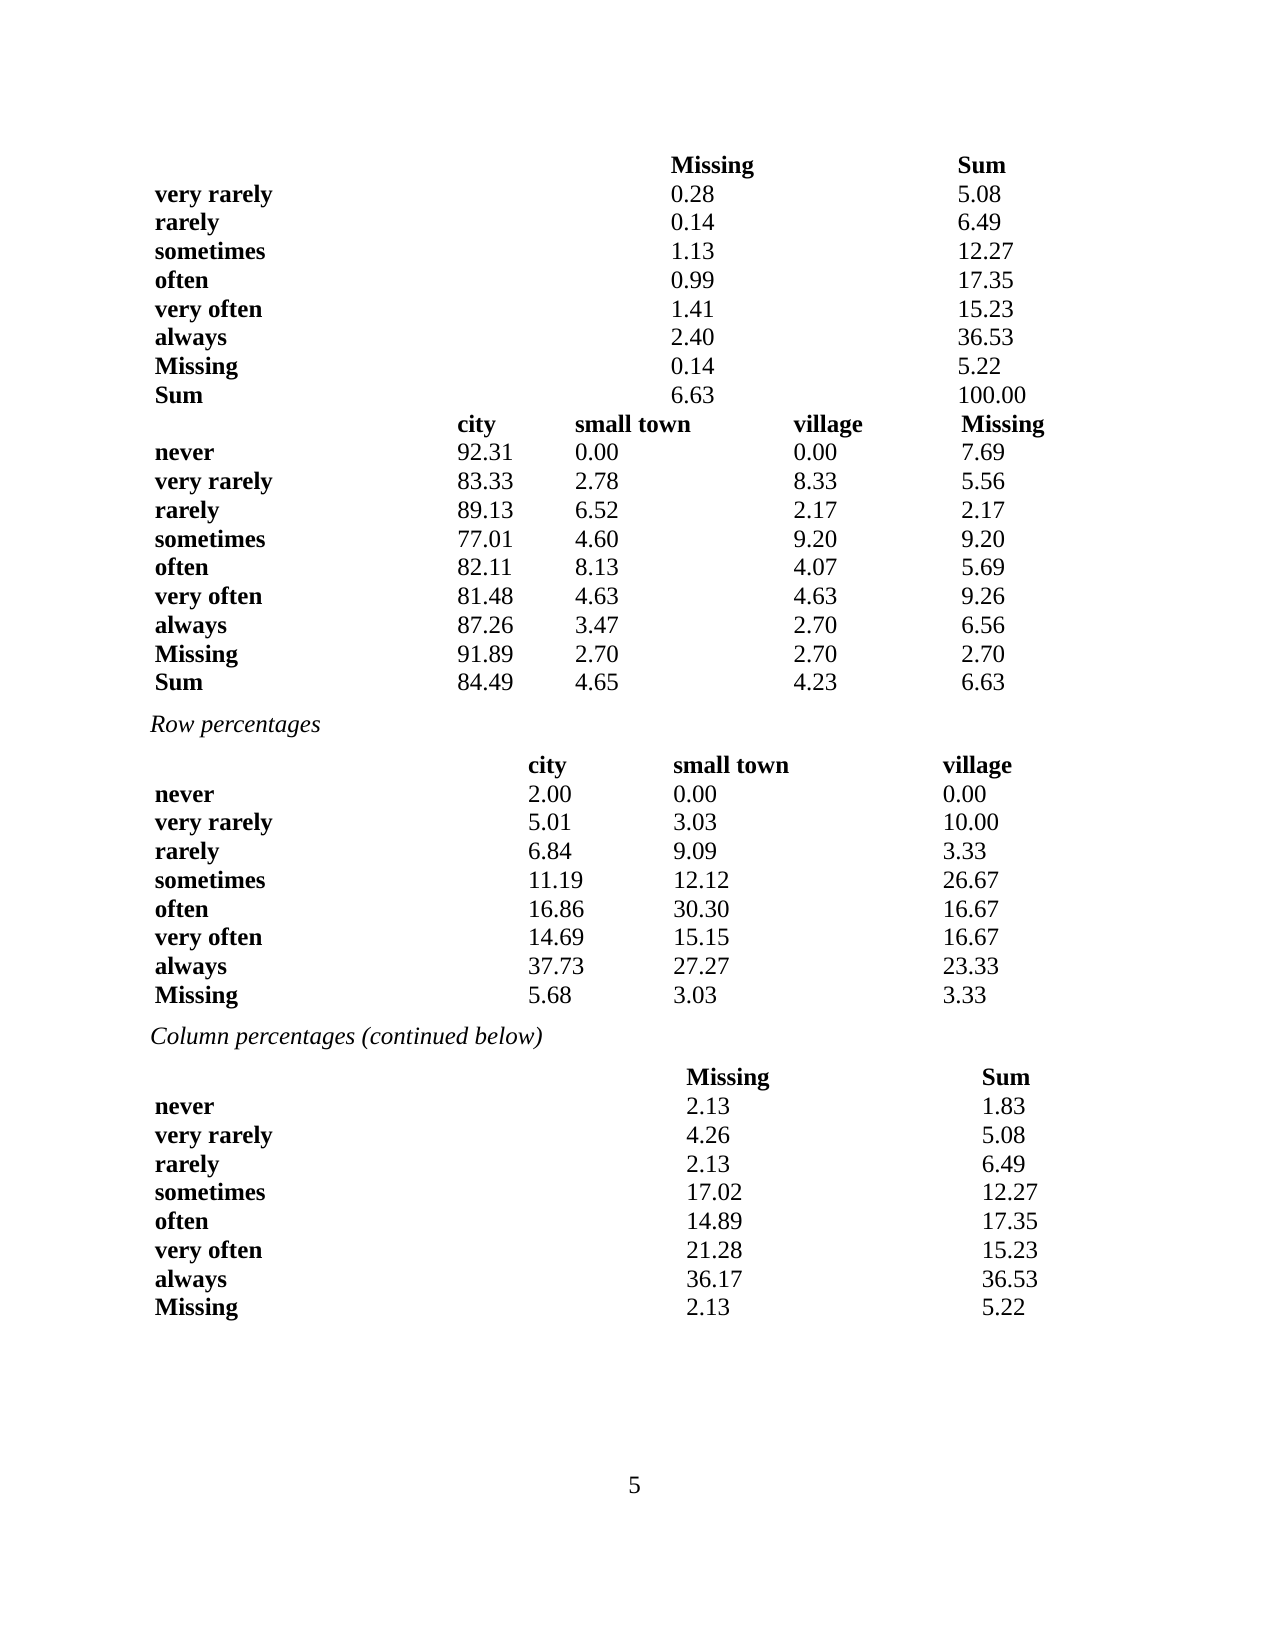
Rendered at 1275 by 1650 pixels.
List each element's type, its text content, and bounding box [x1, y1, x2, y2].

table_cell always [150, 951, 523, 980]
table_cell 4.60 [570, 524, 789, 552]
table_header city [523, 750, 668, 779]
table_cell 2.17 [957, 495, 1125, 524]
table_cell 0.99 [666, 265, 953, 294]
text Row percentages [150, 709, 1125, 737]
table_cell 16.67 [938, 923, 1125, 951]
table_cell 2.78 [570, 466, 789, 495]
table_cell very often [150, 1235, 682, 1264]
table_cell rarely [150, 836, 523, 865]
table_cell 6.84 [523, 836, 668, 865]
table_cell 4.07 [789, 553, 957, 581]
table_cell 10.00 [938, 808, 1125, 836]
table_cell sometimes [150, 524, 452, 552]
table_cell 82.11 [453, 553, 570, 581]
table_cell Missing [150, 1293, 682, 1321]
table_cell Sum [150, 668, 452, 696]
table_cell 11.19 [523, 865, 668, 894]
table_cell very rarely [150, 1120, 682, 1149]
table_cell 2.00 [523, 779, 668, 807]
table_cell very often [150, 923, 523, 951]
table_cell 2.40 [666, 323, 953, 351]
table_cell 5.22 [953, 351, 1125, 380]
table_cell 12.12 [669, 865, 938, 894]
table_cell 36.53 [953, 323, 1125, 351]
table_cell rarely [150, 208, 666, 236]
table_cell 4.63 [570, 581, 789, 610]
table_cell 5.08 [977, 1120, 1125, 1149]
table_cell 83.33 [453, 466, 570, 495]
table_cell 26.67 [938, 865, 1125, 894]
table_cell 21.28 [682, 1235, 977, 1264]
table_cell 3.47 [570, 610, 789, 639]
table_cell 17.35 [977, 1206, 1125, 1235]
table_cell 6.63 [957, 668, 1125, 696]
table_header [150, 150, 666, 179]
table_cell often [150, 894, 523, 922]
table_cell 7.69 [957, 438, 1125, 466]
table_header Missing [957, 409, 1125, 437]
table_cell 3.03 [669, 980, 938, 1009]
table_cell 15.23 [953, 294, 1125, 322]
table_cell very rarely [150, 808, 523, 836]
table_cell 5.56 [957, 466, 1125, 495]
table_cell 1.83 [977, 1091, 1125, 1120]
table_cell 5.22 [977, 1293, 1125, 1321]
table_cell 100.00 [953, 380, 1125, 409]
table_cell 1.41 [666, 294, 953, 322]
table_cell 4.26 [682, 1120, 977, 1149]
table_cell 0.28 [666, 179, 953, 207]
table_cell 0.00 [938, 779, 1125, 807]
table_cell 87.26 [453, 610, 570, 639]
table_cell 4.65 [570, 668, 789, 696]
table_cell always [150, 610, 452, 639]
table_cell 6.63 [666, 380, 953, 409]
table_header village [789, 409, 957, 437]
table_cell 4.23 [789, 668, 957, 696]
table_cell 92.31 [453, 438, 570, 466]
table_cell 27.27 [669, 951, 938, 980]
table_cell never [150, 1091, 682, 1120]
table_cell 8.33 [789, 466, 957, 495]
table_cell never [150, 779, 523, 807]
table_cell 2.13 [682, 1091, 977, 1120]
table_cell 17.02 [682, 1178, 977, 1206]
table_cell 5.08 [953, 179, 1125, 207]
table_cell 5.68 [523, 980, 668, 1009]
table_cell 6.52 [570, 495, 789, 524]
table_cell 9.09 [669, 836, 938, 865]
table_cell 81.48 [453, 581, 570, 610]
table_cell very rarely [150, 466, 452, 495]
table_cell 23.33 [938, 951, 1125, 980]
table_cell 12.27 [977, 1178, 1125, 1206]
table_cell Missing [150, 980, 523, 1009]
table_cell 4.63 [789, 581, 957, 610]
table_header Sum [977, 1063, 1125, 1091]
table_cell often [150, 265, 666, 294]
table_cell Sum [150, 380, 666, 409]
table_cell 77.01 [453, 524, 570, 552]
table_cell rarely [150, 1149, 682, 1177]
table_cell 2.17 [789, 495, 957, 524]
table_header Missing [682, 1063, 977, 1091]
table_header small town [669, 750, 938, 779]
table_cell 2.13 [682, 1149, 977, 1177]
table_cell 3.33 [938, 836, 1125, 865]
table_cell 0.14 [666, 351, 953, 380]
table_cell 91.89 [453, 639, 570, 667]
table_cell 36.53 [977, 1264, 1125, 1292]
table_cell 3.03 [669, 808, 938, 836]
table_cell 16.67 [938, 894, 1125, 922]
table_cell 12.27 [953, 236, 1125, 265]
table_cell 0.00 [570, 438, 789, 466]
table_header [150, 1063, 682, 1091]
table_cell 2.13 [682, 1293, 977, 1321]
table_header village [938, 750, 1125, 779]
table_cell 14.89 [682, 1206, 977, 1235]
table_cell 5.69 [957, 553, 1125, 581]
table_cell sometimes [150, 865, 523, 894]
table_cell 15.23 [977, 1235, 1125, 1264]
text Column percentages (continued below) [150, 1021, 1125, 1050]
table_cell 0.00 [669, 779, 938, 807]
table_cell 16.86 [523, 894, 668, 922]
table_cell sometimes [150, 1178, 682, 1206]
table_cell 30.30 [669, 894, 938, 922]
table_cell Missing [150, 639, 452, 667]
table_header Sum [953, 150, 1125, 179]
table_header Missing [666, 150, 953, 179]
table_cell rarely [150, 495, 452, 524]
table_cell 6.49 [953, 208, 1125, 236]
table_cell often [150, 553, 452, 581]
table_cell very often [150, 294, 666, 322]
table_cell 14.69 [523, 923, 668, 951]
table_cell 2.70 [570, 639, 789, 667]
table_cell 84.49 [453, 668, 570, 696]
table_cell always [150, 1264, 682, 1292]
table_header [150, 409, 452, 437]
table_cell 36.17 [682, 1264, 977, 1292]
table_cell 5.01 [523, 808, 668, 836]
table_cell 3.33 [938, 980, 1125, 1009]
table_cell 37.73 [523, 951, 668, 980]
table_cell 17.35 [953, 265, 1125, 294]
table_cell often [150, 1206, 682, 1235]
table_cell sometimes [150, 236, 666, 265]
table_cell 2.70 [789, 639, 957, 667]
table_cell very rarely [150, 179, 666, 207]
table_header small town [570, 409, 789, 437]
table_cell 9.26 [957, 581, 1125, 610]
table_cell Missing [150, 351, 666, 380]
table_cell 2.70 [957, 639, 1125, 667]
table_cell 15.15 [669, 923, 938, 951]
table_cell 9.20 [957, 524, 1125, 552]
table_cell 6.49 [977, 1149, 1125, 1177]
table_cell never [150, 438, 452, 466]
table_cell 8.13 [570, 553, 789, 581]
table_cell 6.56 [957, 610, 1125, 639]
table_cell 9.20 [789, 524, 957, 552]
table_cell 1.13 [666, 236, 953, 265]
table_cell 0.00 [789, 438, 957, 466]
table_header [150, 750, 523, 779]
table_cell 2.70 [789, 610, 957, 639]
table_header city [453, 409, 570, 437]
table_cell 0.14 [666, 208, 953, 236]
table_cell very often [150, 581, 452, 610]
table_cell 89.13 [453, 495, 570, 524]
table_cell always [150, 323, 666, 351]
